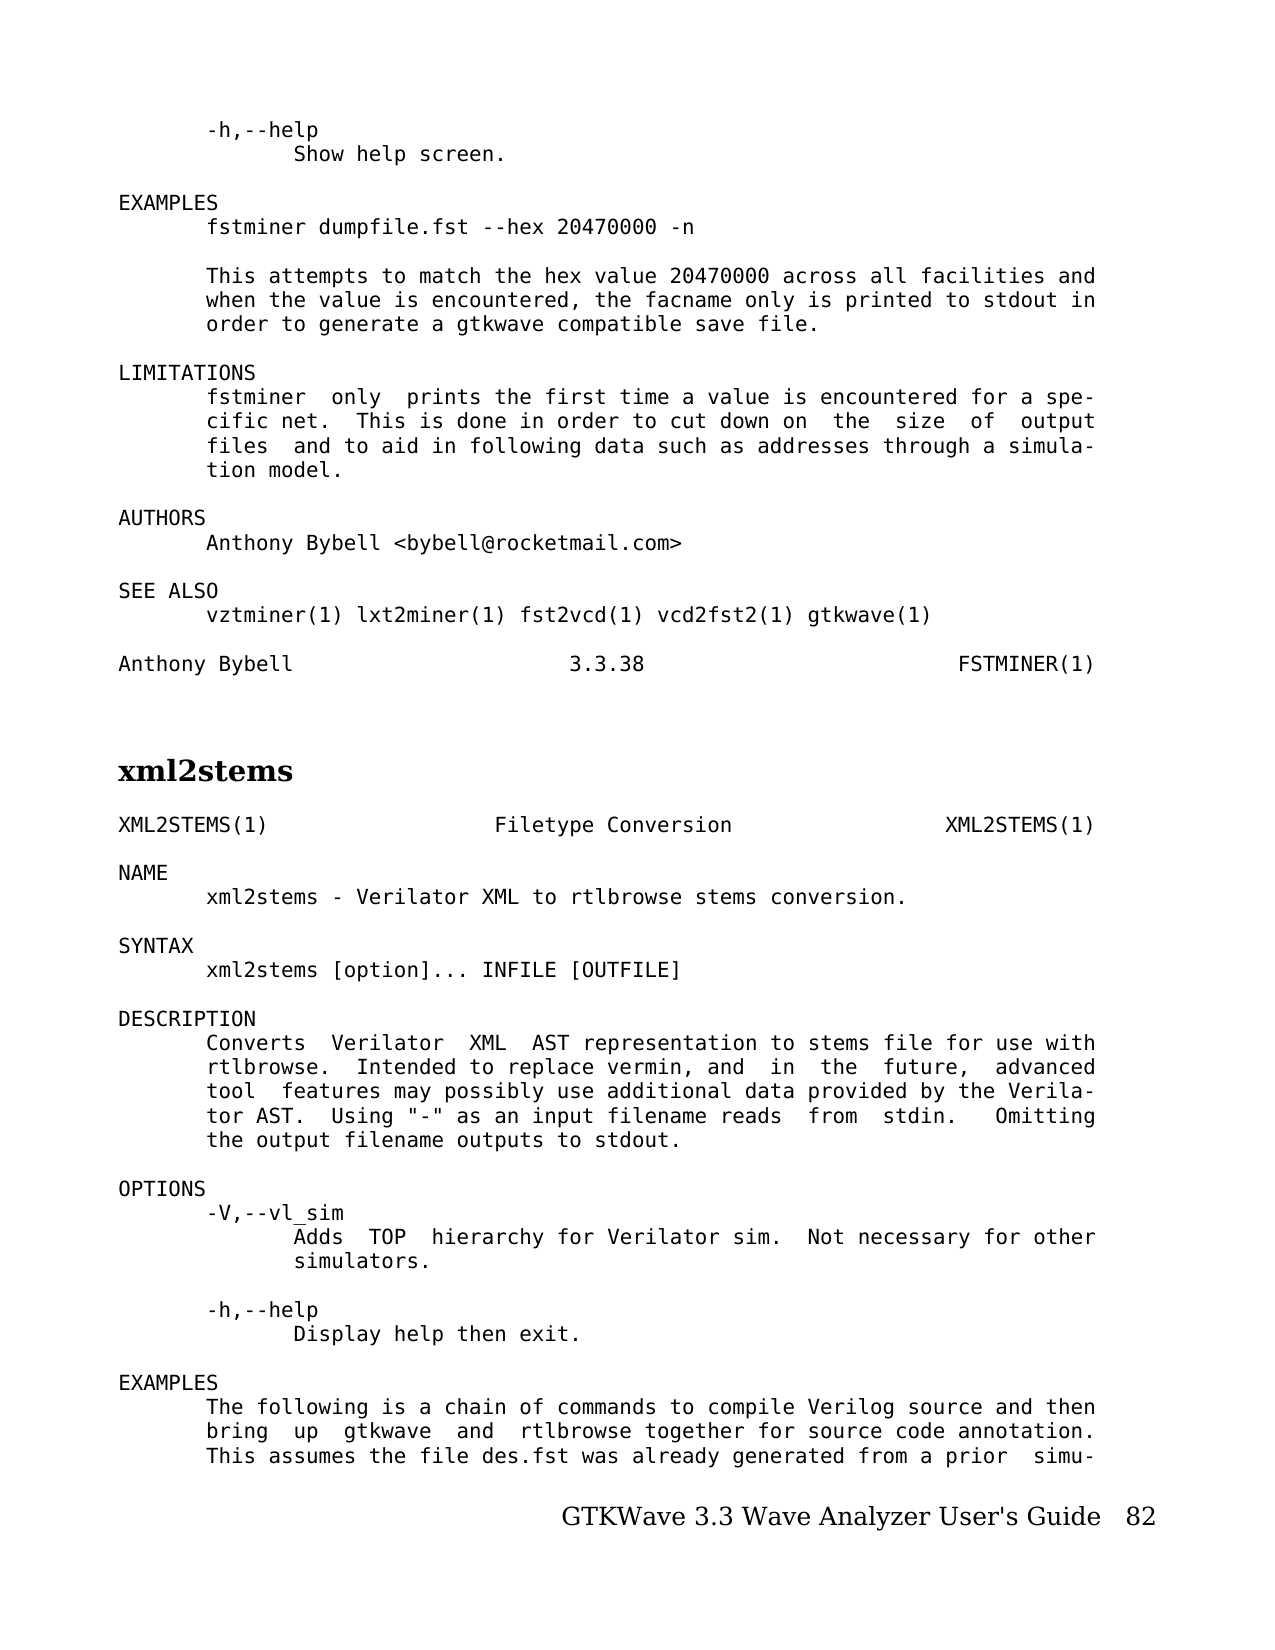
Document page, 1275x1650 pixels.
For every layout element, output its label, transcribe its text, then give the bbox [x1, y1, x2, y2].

text rtlbrowse. Intended to replace vermin, and in the future, advanced [118, 1055, 1157, 1079]
text -h,--help [118, 118, 1157, 142]
text cific net. This is done in order to cut down on the size of output [118, 409, 1157, 434]
text Anthony Bybell 3.3.38 FSTMINER(1) [118, 652, 1157, 676]
text bring up gtkwave and rtlbrowse together for source code annotation. [118, 1419, 1157, 1444]
text This assumes the file des.fst was already generated from a prior simu‐ [118, 1444, 1157, 1468]
text order to generate a gtkwave compatible save file. [118, 312, 1157, 337]
text -h,--help [118, 1298, 1157, 1322]
text DESCRIPTION [118, 1007, 1157, 1031]
text tion model. [118, 458, 1157, 482]
text simulators. [118, 1249, 1157, 1274]
text AUTHORS [118, 506, 1157, 531]
text Anthony Bybell <bybell@rocketmail.com> [118, 531, 1157, 555]
text NAME [118, 861, 1157, 885]
text LIMITATIONS [118, 361, 1157, 385]
text SYNTAX [118, 934, 1157, 958]
text fstminer dumpfile.fst --hex 20470000 -n [118, 215, 1157, 239]
text EXAMPLES [118, 191, 1157, 215]
text Adds TOP hierarchy for Verilator sim. Not necessary for other [118, 1225, 1157, 1249]
text EXAMPLES [118, 1371, 1157, 1395]
text fstminer only prints the first time a value is encountered for a spe- [118, 385, 1157, 409]
text The following is a chain of commands to compile Verilog source and then [118, 1395, 1157, 1419]
text This attempts to match the hex value 20470000 across all facilities and [118, 264, 1157, 288]
text Show help screen. [118, 142, 1157, 167]
text -V,--vl_sim [118, 1201, 1157, 1225]
text the output filename outputs to stdout. [118, 1128, 1157, 1152]
text SEE ALSO [118, 579, 1157, 603]
text xml2stems - Verilator XML to rtlbrowse stems conversion. [118, 885, 1157, 910]
text XML2STEMS(1) Filetype Conversion XML2STEMS(1) [118, 813, 1157, 837]
text tor AST. Using "-" as an input filename reads from stdin. Omitting [118, 1104, 1157, 1128]
text vztminer(1) lxt2miner(1) fst2vcd(1) vcd2fst2(1) gtkwave(1) [118, 603, 1157, 628]
text Display help then exit. [118, 1322, 1157, 1347]
text tool features may possibly use additional data provided by the Verila‐ [118, 1079, 1157, 1104]
text xml2stems [option]... INFILE [OUTFILE] [118, 958, 1157, 982]
text OPTIONS [118, 1177, 1157, 1201]
text Converts Verilator XML AST representation to stems file for use with [118, 1031, 1157, 1055]
text files and to aid in following data such as addresses through a simula- [118, 434, 1157, 458]
text when the value is encountered, the facname only is printed to stdout in [118, 288, 1157, 312]
subtitle xml2stems [118, 754, 1157, 788]
